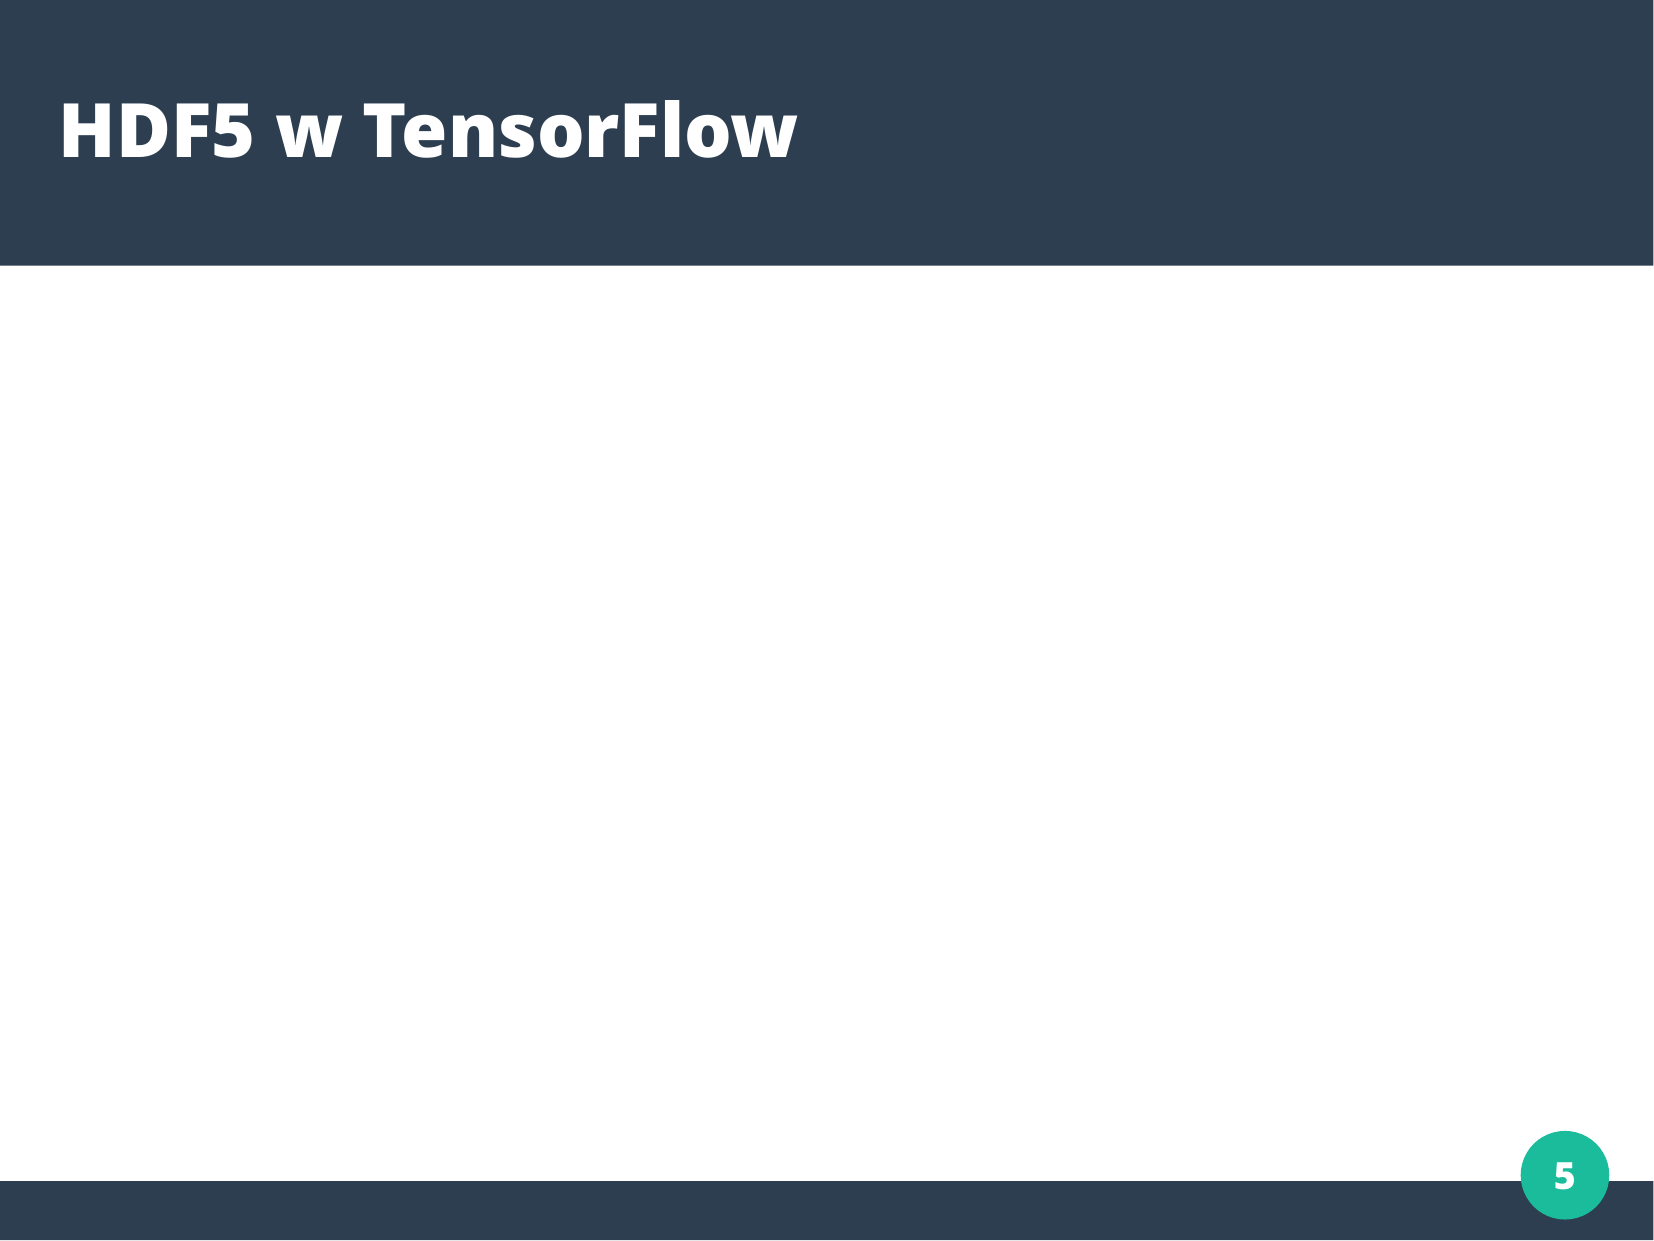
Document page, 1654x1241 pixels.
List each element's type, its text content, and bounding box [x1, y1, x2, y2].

title HDF5 w TensorFlow [59, 49, 1595, 207]
